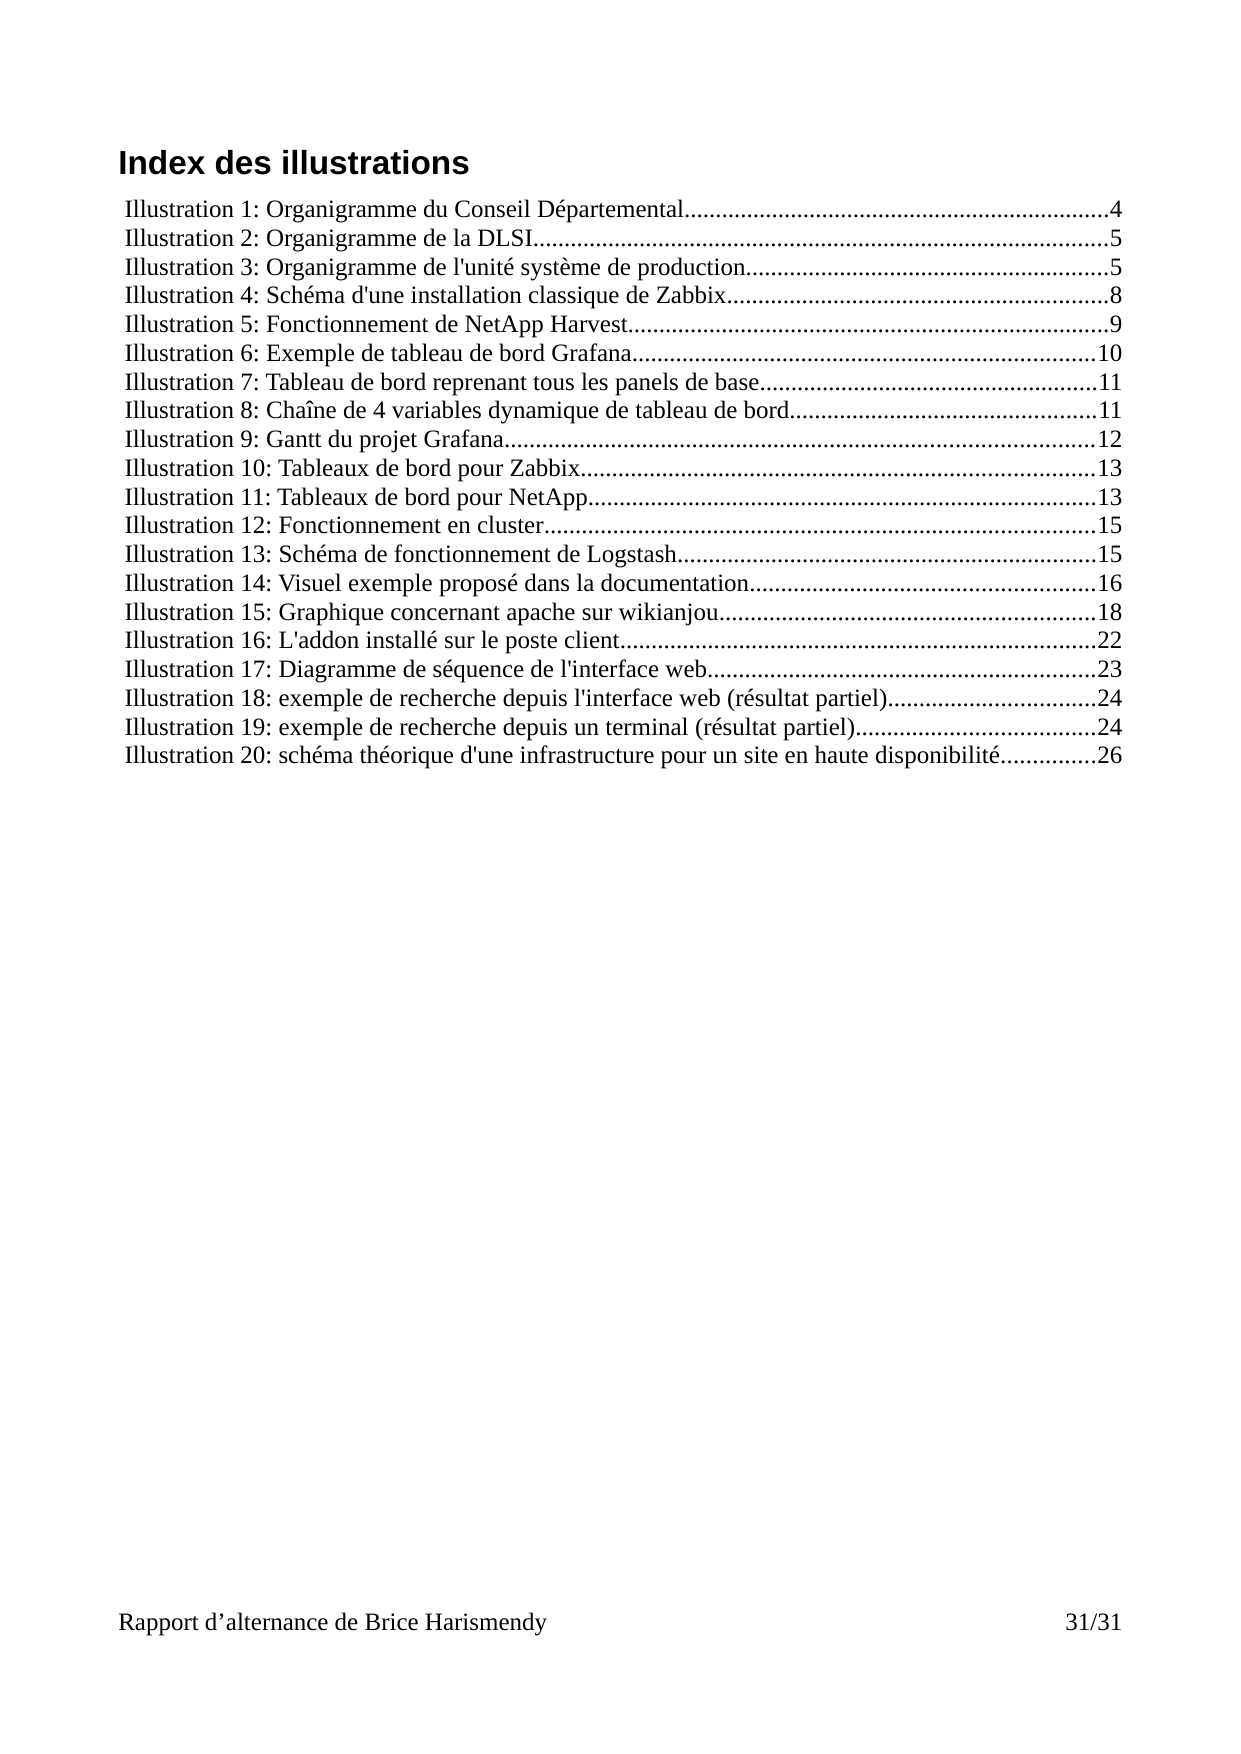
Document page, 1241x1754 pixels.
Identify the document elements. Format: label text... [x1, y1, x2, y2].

text Illustration 5: Fonctionnement de NetApp Harvest 9 [118, 309, 1122, 338]
text Illustration 2: Organigramme de la DLSI 5 [118, 223, 1122, 252]
text Illustration 12: Fonctionnement en cluster 15 [118, 510, 1122, 539]
text Illustration 16: L'addon installé sur le poste client 22 [118, 625, 1122, 654]
text Illustration 19: exemple de recherche depuis un terminal (résultat partiel) 24 [118, 712, 1122, 740]
text Illustration 18: exemple de recherche depuis l'interface web (résultat partiel) 24 [118, 683, 1122, 712]
text Illustration 10: Tableaux de bord pour Zabbix 13 [118, 453, 1122, 482]
text Illustration 6: Exemple de tableau de bord Grafana 10 [118, 338, 1122, 367]
text Illustration 13: Schéma de fonctionnement de Logstash 15 [118, 539, 1122, 568]
text Illustration 9: Gantt du projet Grafana 12 [118, 424, 1122, 453]
text Illustration 3: Organigramme de l'unité système de production 5 [118, 252, 1122, 280]
text Illustration 7: Tableau de bord reprenant tous les panels de base 11 [118, 367, 1122, 395]
text Illustration 11: Tableaux de bord pour NetApp 13 [118, 482, 1122, 510]
text Illustration 20: schéma théorique d'une infrastructure pour un site en haute disponibilité 26 [118, 740, 1122, 769]
text Illustration 4: Schéma d'une installation classique de Zabbix 8 [118, 280, 1122, 309]
text Illustration 17: Diagramme de séquence de l'interface web 23 [118, 654, 1122, 683]
text Illustration 14: Visuel exemple proposé dans la documentation 16 [118, 568, 1122, 597]
text Illustration 1: Organigramme du Conseil Départemental 4 [118, 194, 1122, 223]
subtitle Index des illustrations [118, 143, 1122, 182]
text Illustration 15: Graphique concernant apache sur wikianjou 18 [118, 597, 1122, 625]
text Illustration 8: Chaîne de 4 variables dynamique de tableau de bord 11 [118, 395, 1122, 424]
